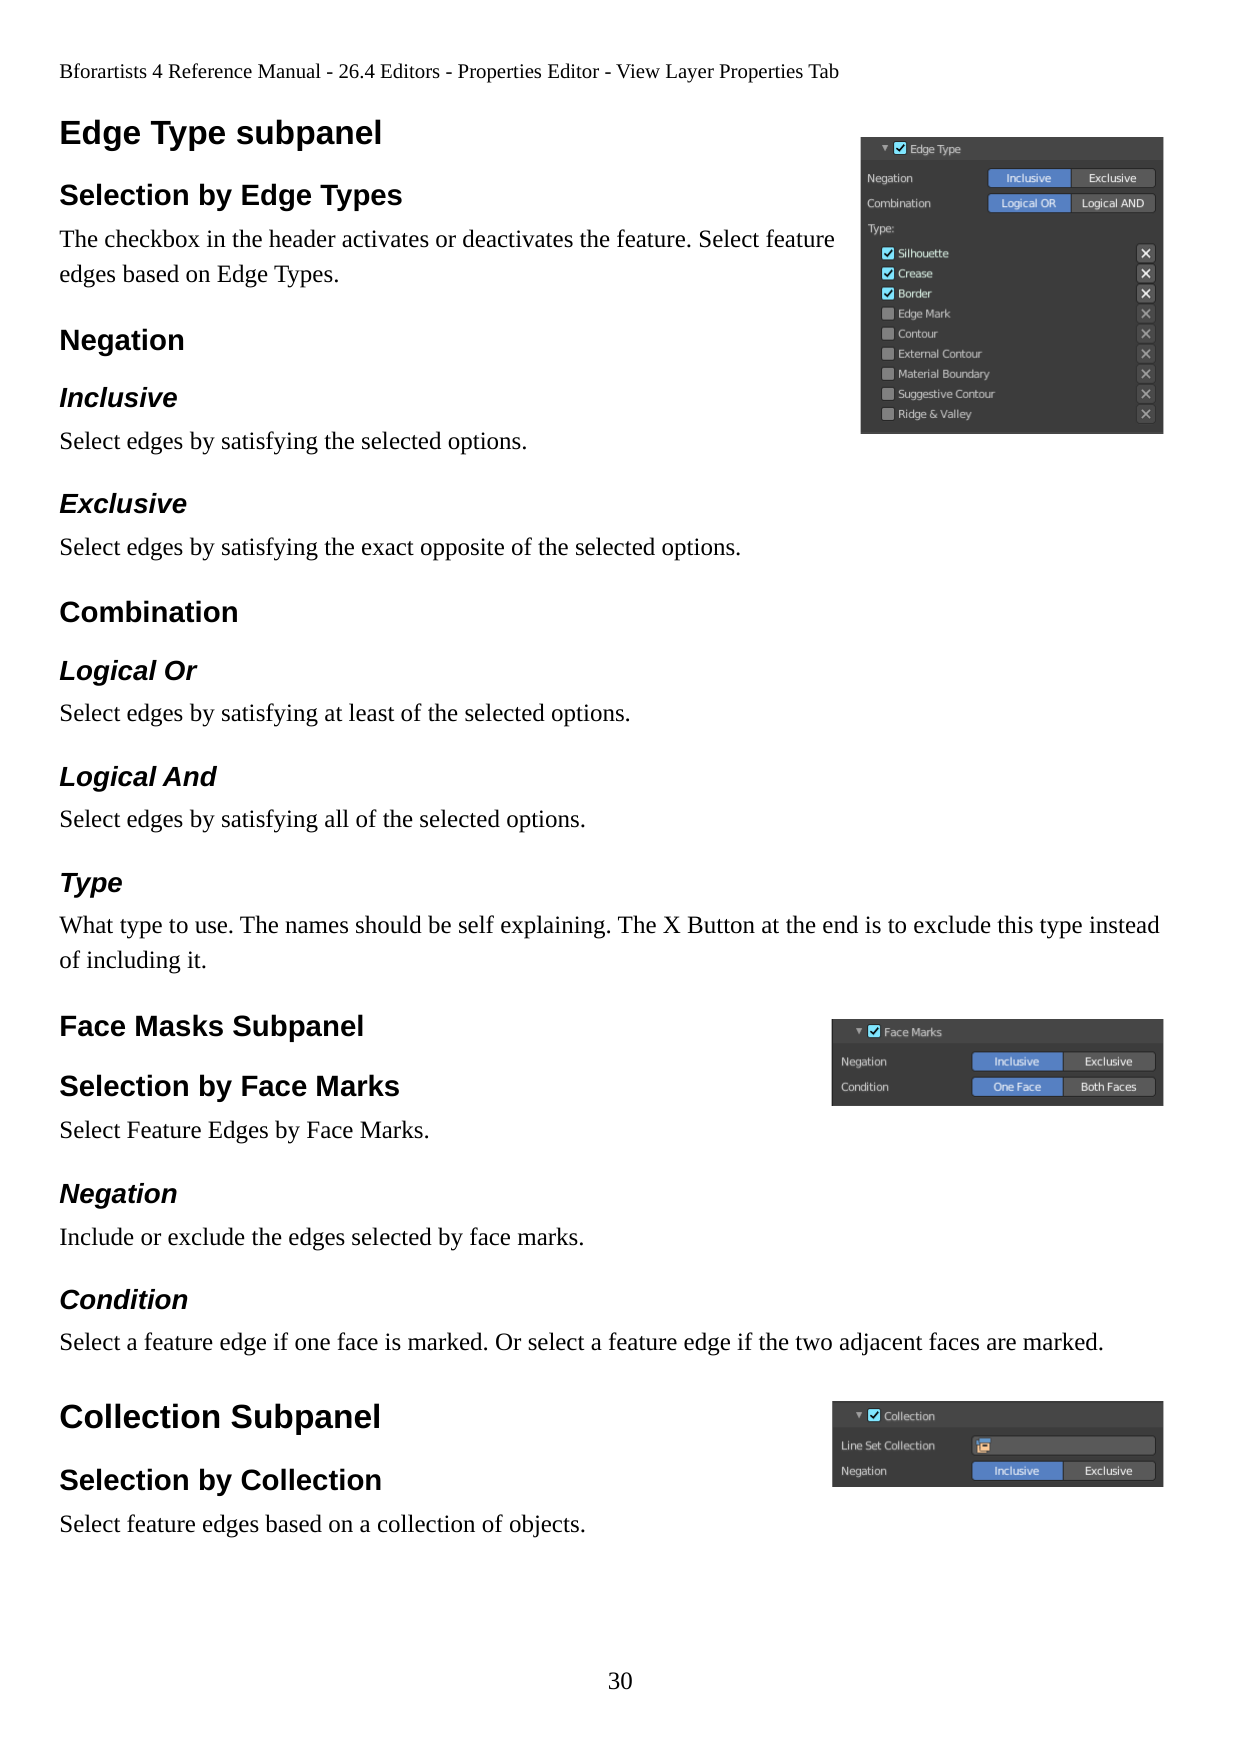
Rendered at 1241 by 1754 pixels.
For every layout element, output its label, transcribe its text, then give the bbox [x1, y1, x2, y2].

subtitle Negation [59, 1177, 1181, 1209]
subtitle Selection by Collection [59, 1463, 1181, 1497]
subtitle Edge Type subpanel [59, 113, 1181, 151]
subtitle Combination [59, 595, 1181, 629]
text Include or exclude the edges selected by face marks. [59, 1222, 1181, 1250]
text Select feature edges based on a collection of objects. [59, 1509, 1181, 1538]
subtitle Condition [59, 1283, 1181, 1315]
subtitle Exclusive [59, 487, 1181, 519]
picture [860, 137, 1164, 434]
subtitle Selection by Edge Types [59, 178, 860, 212]
text Select Feature Edges by Face Marks. [59, 1116, 1181, 1144]
picture [831, 1019, 1164, 1106]
text Select edges by satisfying the selected options. [59, 426, 1181, 454]
text Select edges by satisfying at least of the selected options. [59, 698, 1181, 727]
picture [832, 1401, 1164, 1487]
text The checkbox in the header activates or deactivates the feature. Select feature edges based on Edge Types. [59, 224, 860, 288]
subtitle [1164, 381, 1181, 413]
text Select a feature edge if one face is marked. Or select a feature edge if the two adjacent faces are marked. [59, 1327, 1181, 1356]
text Select edges by satisfying the exact opposite of the selected options. [59, 532, 1181, 561]
subtitle Type [59, 866, 1181, 898]
subtitle Face Masks Subpanel [59, 1008, 1181, 1042]
subtitle [1164, 323, 1181, 356]
subtitle Logical Or [59, 654, 1181, 686]
subtitle Collection Subpanel [59, 1397, 1181, 1436]
subtitle [1164, 178, 1181, 212]
subtitle Negation [59, 323, 860, 356]
text Select edges by satisfying all of the selected options. [59, 804, 1181, 833]
subtitle Inclusive [59, 381, 860, 413]
text What type to use. The names should be self explaining. The X Button at the end is to exclude this type instead of including it. [59, 910, 1181, 974]
subtitle Selection by Face Marks [59, 1069, 831, 1103]
subtitle [1164, 1069, 1181, 1103]
subtitle Logical And [59, 760, 1181, 792]
